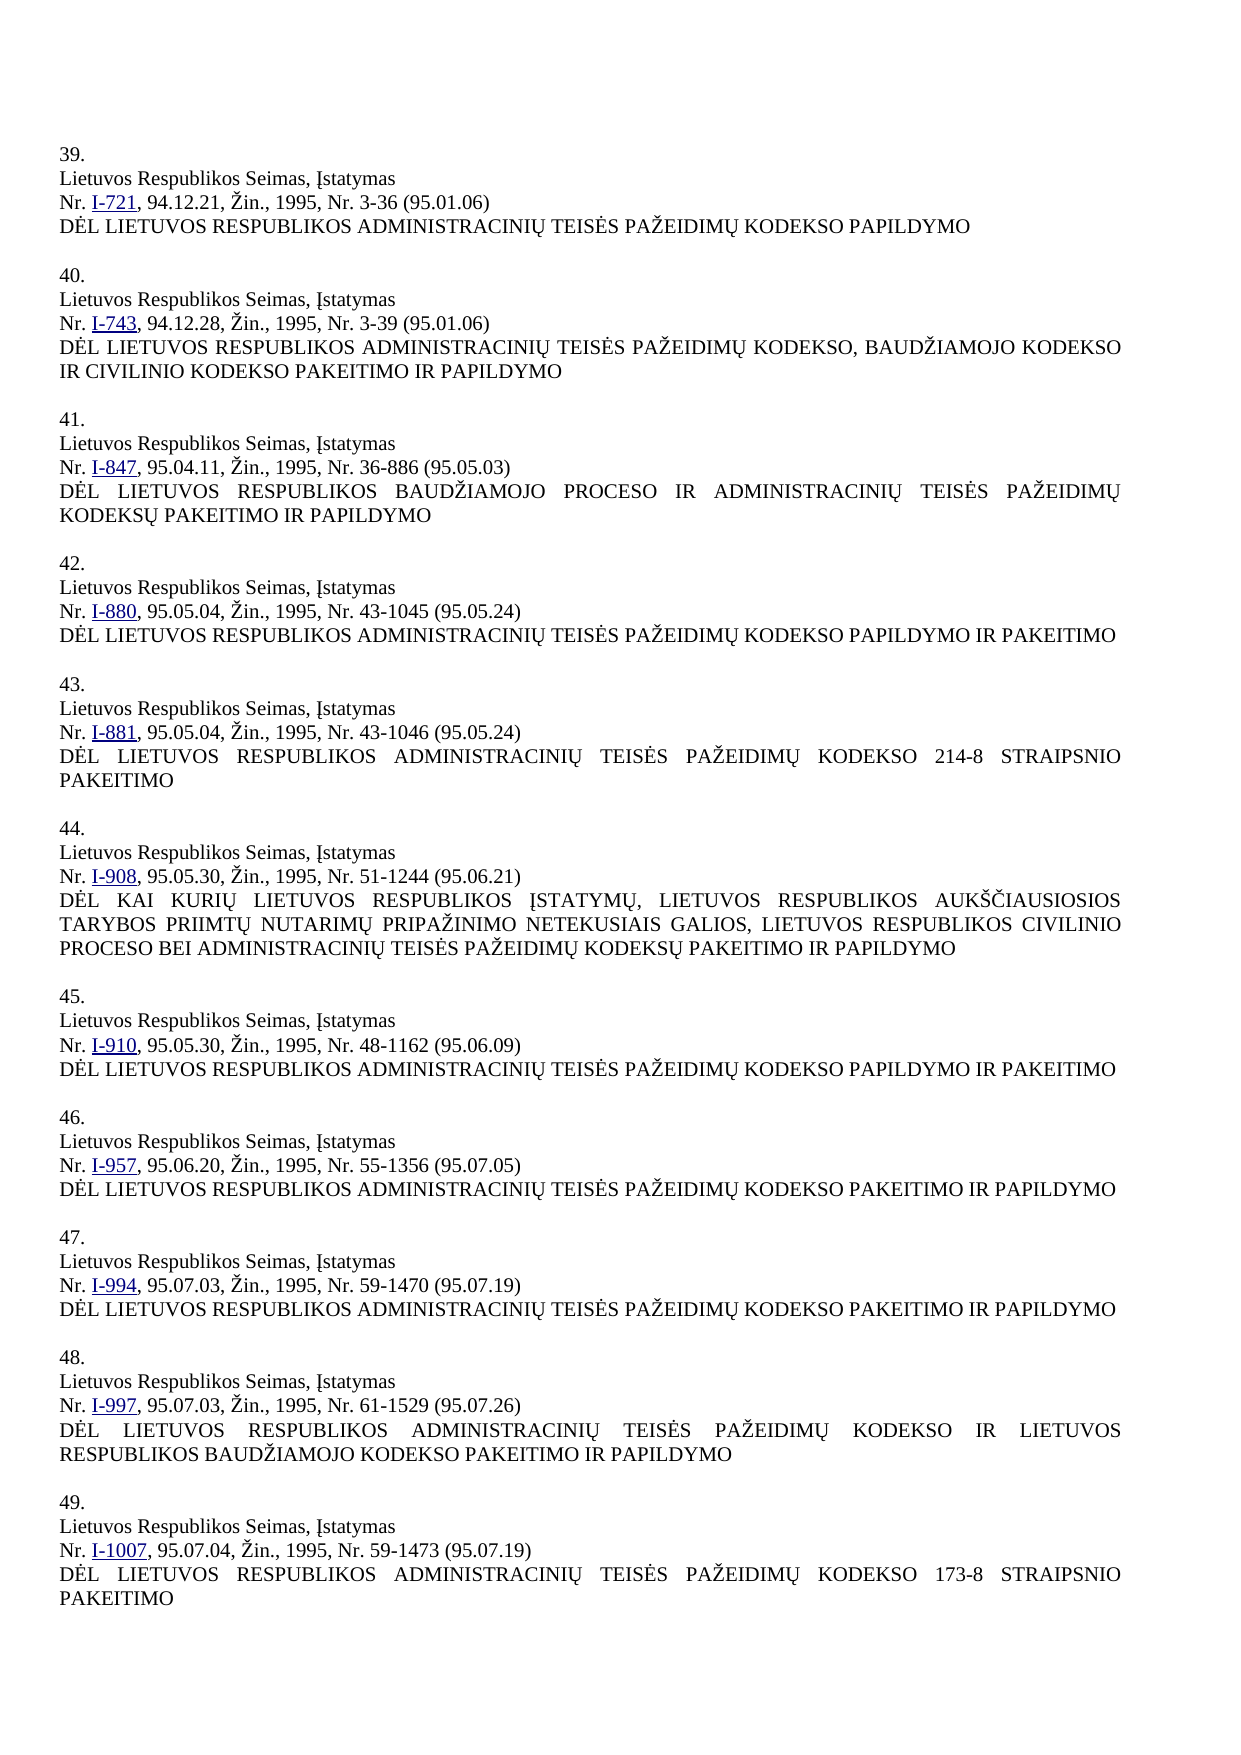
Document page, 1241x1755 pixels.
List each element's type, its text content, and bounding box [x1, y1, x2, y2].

text Nr. I-994, 95.07.03, Žin., 1995, Nr. 59-1470 (95.07.19) [59, 1273, 1122, 1297]
text DĖL LIETUVOS RESPUBLIKOS ADMINISTRACINIŲ TEISĖS PAŽEIDIMŲ KODEKSO IR LIETUVOS RESPUBLIKOS BAUDŽIAMOJO KODEKSO PAKEITIMO IR PAPILDYMO [59, 1417, 1122, 1466]
text Nr. I-957, 95.06.20, Žin., 1995, Nr. 55-1356 (95.07.05) [59, 1153, 1122, 1177]
text 45. [59, 984, 1122, 1008]
text Lietuvos Respublikos Seimas, Įstatymas [59, 575, 1122, 599]
text Nr. I-743, 94.12.28, Žin., 1995, Nr. 3-39 (95.01.06) [59, 311, 1122, 335]
text Nr. I-847, 95.04.11, Žin., 1995, Nr. 36-886 (95.05.03) [59, 455, 1122, 479]
text Lietuvos Respublikos Seimas, Įstatymas [59, 1514, 1122, 1538]
text 40. [59, 262, 1122, 287]
text Nr. I-881, 95.05.04, Žin., 1995, Nr. 43-1046 (95.05.24) [59, 720, 1122, 744]
text Lietuvos Respublikos Seimas, Įstatymas [59, 1369, 1122, 1393]
text DĖL LIETUVOS RESPUBLIKOS BAUDŽIAMOJO PROCESO IR ADMINISTRACINIŲ TEISĖS PAŽEIDIMŲ KODEKSŲ PAKEITIMO IR PAPILDYMO [59, 479, 1122, 527]
text Lietuvos Respublikos Seimas, Įstatymas [59, 287, 1122, 311]
text DĖL LIETUVOS RESPUBLIKOS ADMINISTRACINIŲ TEISĖS PAŽEIDIMŲ KODEKSO PAPILDYMO [59, 214, 1122, 238]
text 48. [59, 1345, 1122, 1369]
text Lietuvos Respublikos Seimas, Įstatymas [59, 431, 1122, 455]
text Lietuvos Respublikos Seimas, Įstatymas [59, 696, 1122, 720]
text 43. [59, 672, 1122, 696]
text 39. [59, 142, 1122, 166]
text DĖL LIETUVOS RESPUBLIKOS ADMINISTRACINIŲ TEISĖS PAŽEIDIMŲ KODEKSO PAPILDYMO IR PAKEITIMO [59, 1057, 1122, 1081]
text DĖL LIETUVOS RESPUBLIKOS ADMINISTRACINIŲ TEISĖS PAŽEIDIMŲ KODEKSO PAKEITIMO IR PAPILDYMO [59, 1297, 1122, 1321]
text DĖL KAI KURIŲ LIETUVOS RESPUBLIKOS ĮSTATYMŲ, LIETUVOS RESPUBLIKOS AUKŠČIAUSIOSIOS TARYBOS PRIIMTŲ NUTARIMŲ PRIPAŽINIMO NETEKUSIAIS GALIOS, LIETUVOS RESPUBLIKOS CIVILINIO PROCESO BEI ADMINISTRACINIŲ TEISĖS PAŽEIDIMŲ KODEKSŲ PAKEITIMO IR PAPILDYMO [59, 888, 1122, 960]
text 46. [59, 1105, 1122, 1129]
text DĖL LIETUVOS RESPUBLIKOS ADMINISTRACINIŲ TEISĖS PAŽEIDIMŲ KODEKSO 214-8 STRAIPSNIO PAKEITIMO [59, 744, 1122, 792]
text 47. [59, 1225, 1122, 1249]
text Nr. I-908, 95.05.30, Žin., 1995, Nr. 51-1244 (95.06.21) [59, 864, 1122, 888]
text Nr. I-910, 95.05.30, Žin., 1995, Nr. 48-1162 (95.06.09) [59, 1032, 1122, 1057]
text DĖL LIETUVOS RESPUBLIKOS ADMINISTRACINIŲ TEISĖS PAŽEIDIMŲ KODEKSO, BAUDŽIAMOJO KODEKSO IR CIVILINIO KODEKSO PAKEITIMO IR PAPILDYMO [59, 335, 1122, 383]
text Lietuvos Respublikos Seimas, Įstatymas [59, 840, 1122, 864]
text 49. [59, 1490, 1122, 1514]
text DĖL LIETUVOS RESPUBLIKOS ADMINISTRACINIŲ TEISĖS PAŽEIDIMŲ KODEKSO PAPILDYMO IR PAKEITIMO [59, 623, 1122, 647]
text 44. [59, 816, 1122, 840]
text DĖL LIETUVOS RESPUBLIKOS ADMINISTRACINIŲ TEISĖS PAŽEIDIMŲ KODEKSO PAKEITIMO IR PAPILDYMO [59, 1177, 1122, 1201]
text 41. [59, 407, 1122, 431]
text Lietuvos Respublikos Seimas, Įstatymas [59, 1129, 1122, 1153]
text Lietuvos Respublikos Seimas, Įstatymas [59, 1249, 1122, 1273]
text Lietuvos Respublikos Seimas, Įstatymas [59, 166, 1122, 190]
text Nr. I-1007, 95.07.04, Žin., 1995, Nr. 59-1473 (95.07.19) [59, 1538, 1122, 1562]
text Nr. I-721, 94.12.21, Žin., 1995, Nr. 3-36 (95.01.06) [59, 190, 1122, 214]
text 42. [59, 551, 1122, 575]
text DĖL LIETUVOS RESPUBLIKOS ADMINISTRACINIŲ TEISĖS PAŽEIDIMŲ KODEKSO 173-8 STRAIPSNIO PAKEITIMO [59, 1562, 1122, 1610]
text Nr. I-880, 95.05.04, Žin., 1995, Nr. 43-1045 (95.05.24) [59, 599, 1122, 623]
text Lietuvos Respublikos Seimas, Įstatymas [59, 1008, 1122, 1032]
text Nr. I-997, 95.07.03, Žin., 1995, Nr. 61-1529 (95.07.26) [59, 1393, 1122, 1417]
